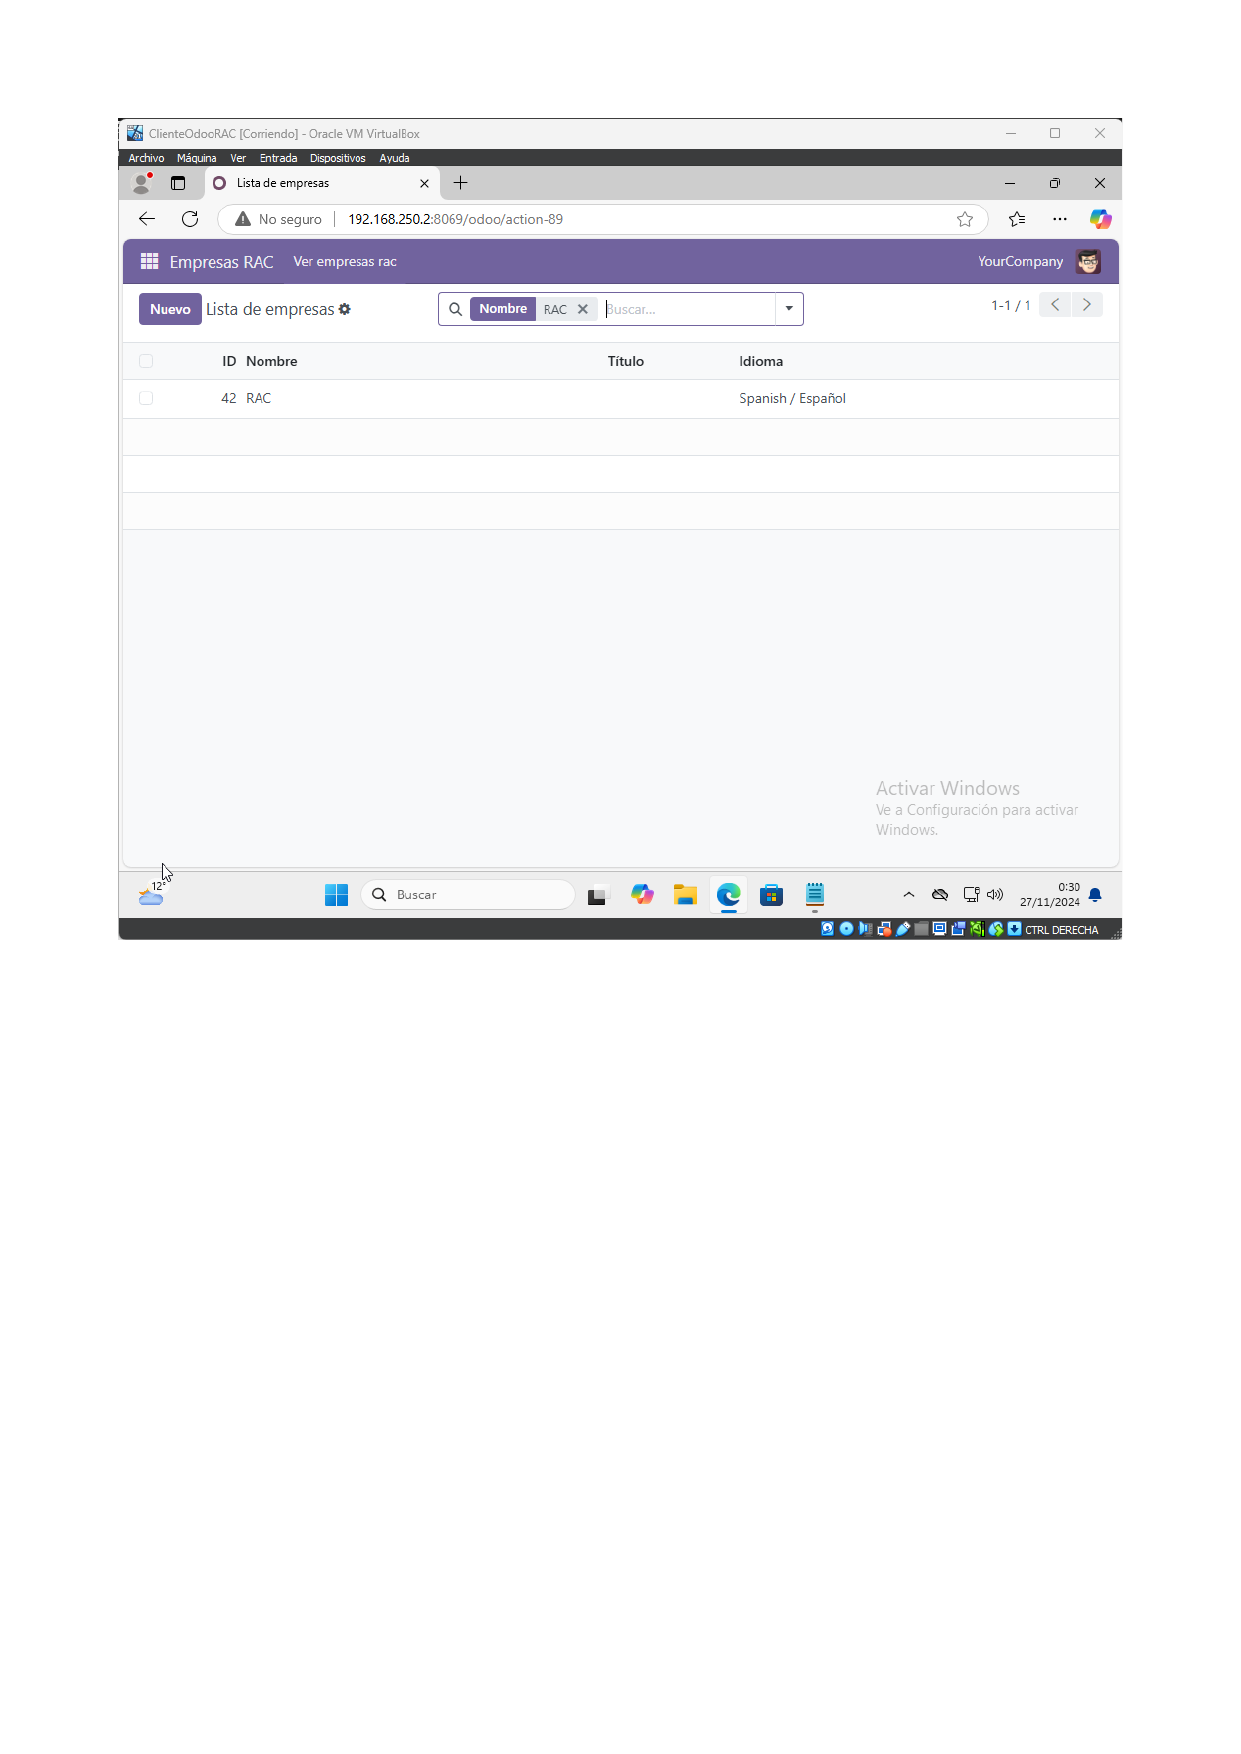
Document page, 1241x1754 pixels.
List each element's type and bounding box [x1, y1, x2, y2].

picture [118, 118, 1123, 940]
